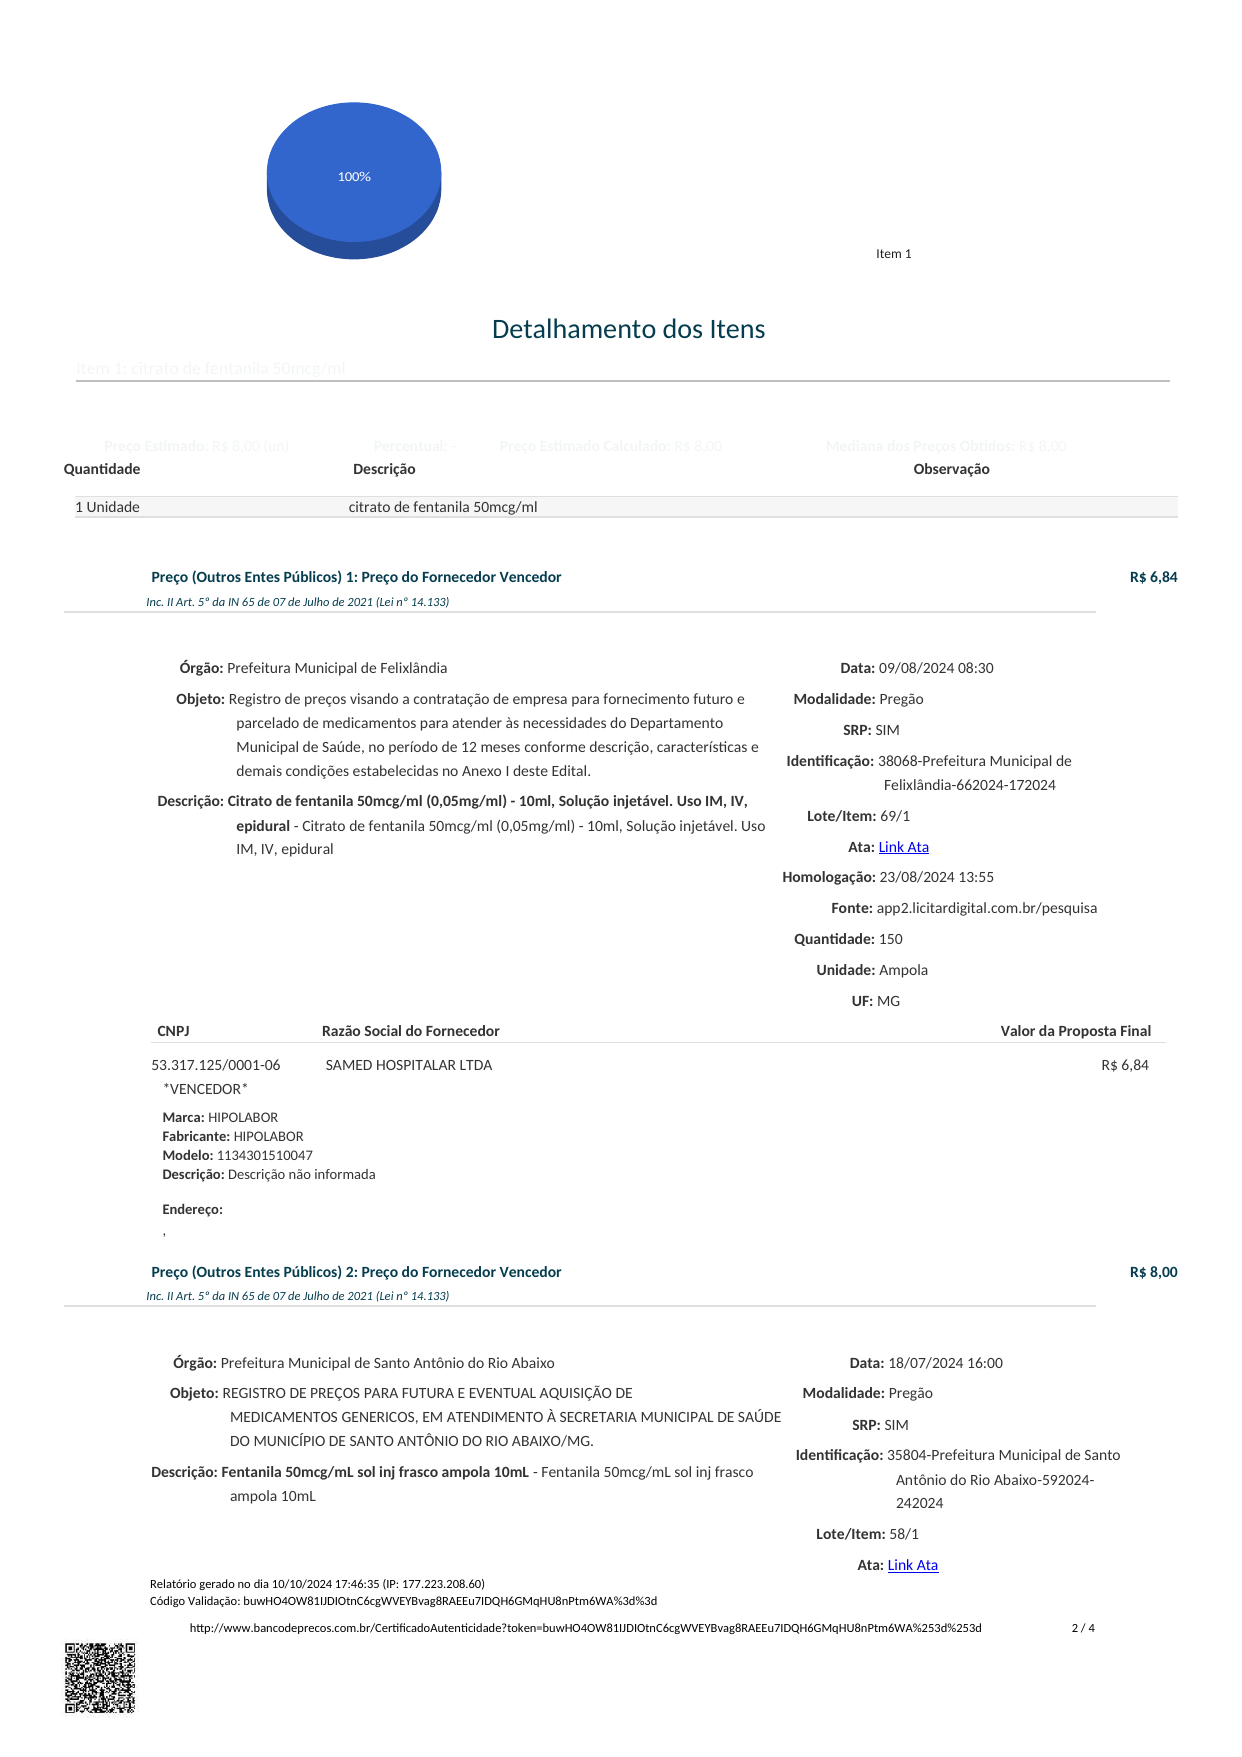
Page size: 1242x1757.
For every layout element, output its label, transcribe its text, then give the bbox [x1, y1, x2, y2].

text Item 1 [64, 103, 1178, 264]
text Inc. II Art. 5º da IN 65 de 07 de Julho de 2021 (Lei nº 14.133) [146, 1288, 1178, 1304]
table_header [151, 659, 157, 1012]
table_cell CNPJ Razão Social do Fornecedor [157, 1012, 782, 1042]
table_cell R$ 6,84 [1101, 1043, 1166, 1255]
table_header Item 1: citrato de fentanila 50mcg/ml Preço Estimado: R$ 8,00 (un) Percentual: - Preço Estimado Calculado: R$ 8,00 Mediana dos Preços Obtidos: R$ 8,00 [64, 348, 1178, 459]
table_header Data: 18/07/2024 16:00 Modalidade: Pregão SRP: SIM Identificação: 35804-Prefeitura Municipal de Santo Antônio do Rio Abaixo-592024- 242024 Lote/Item: 58/1 Ata: Link Ata [791, 1353, 1125, 1577]
table_header Data: 09/08/2024 08:30 Modalidade: Pregão SRP: SIM Identificação: 38068-Prefeitura Municipal de Felixlândia-662024-172024 Lote/Item: 69/1 Ata: Link Ata Homologação: 23/08/2024 13:55 Fonte: app2.licitardigital.com.br/pesquisa Quantidade: 150 Unidade: Ampola UF: MG [782, 659, 1151, 1012]
table_cell [151, 1012, 157, 1042]
table_cell 53.317.125/0001-06 SAMED HOSPITALAR LTDA *VENCEDOR* Marca: HIPOLABOR Fabricante: HIPOLABOR Modelo: 1134301510047 Descrição: Descrição não informada Endereço: , [151, 1043, 782, 1255]
table_header Órgão: Prefeitura Municipal de Santo Antônio do Rio Abaixo Objeto: REGISTRO DE PREÇOS PARA FUTURA E EVENTUAL AQUISIÇÃO DE MEDICAMENTOS GENERICOS, EM ATENDIMENTO À SECRETARIA MUNICIPAL DE SAÚDE DO MUNICÍPIO DE SANTO ANTÔNIO DO RIO ABAIXO/MG. Descrição: Fentanila 50mcg/mL sol inj frasco ampola 10mL - Fentanila 50mcg/mL sol inj frasco ampola 10mL [151, 1353, 791, 1577]
table_cell [1151, 1012, 1166, 1042]
text Inc. II Art. 5º da IN 65 de 07 de Julho de 2021 (Lei nº 14.133) [146, 594, 1178, 609]
subtitle Detalhamento dos Itens [80, 311, 1178, 345]
table_cell Valor da Proposta Final [782, 1012, 1151, 1042]
table_header Órgão: Prefeitura Municipal de Felixlândia Objeto: Registro de preços visando a contratação de empresa para fornecimento futuro e parcelado de medicamentos para atender às necessidades do Departamento Municipal de Saúde, no período de 12 meses conforme descrição, características e demais condições estabelecidas no Anexo I deste Edital. Descrição: Citrato de fentanila 50mcg/ml (0,05mg/ml) - 10ml, Solução injetável. Uso IM, IV, epidural - Citrato de fentanila 50mcg/ml (0,05mg/ml) - 10ml, Solução injetável. Uso IM, IV, epidural [157, 659, 782, 1012]
table_cell [782, 1043, 1101, 1255]
table_header [1151, 659, 1166, 1012]
text 1 Unidade citrato de fentanila 50mcg/ml [75, 497, 1178, 516]
text Preço (Outros Entes Públicos) 2: Preço do Fornecedor Vencedor R$ 8,00 [64, 1255, 1179, 1283]
text Quantidade Descrição Observação [64, 459, 1178, 478]
text Preço (Outros Entes Públicos) 1: Preço do Fornecedor Vencedor R$ 6,84 [64, 561, 1179, 588]
